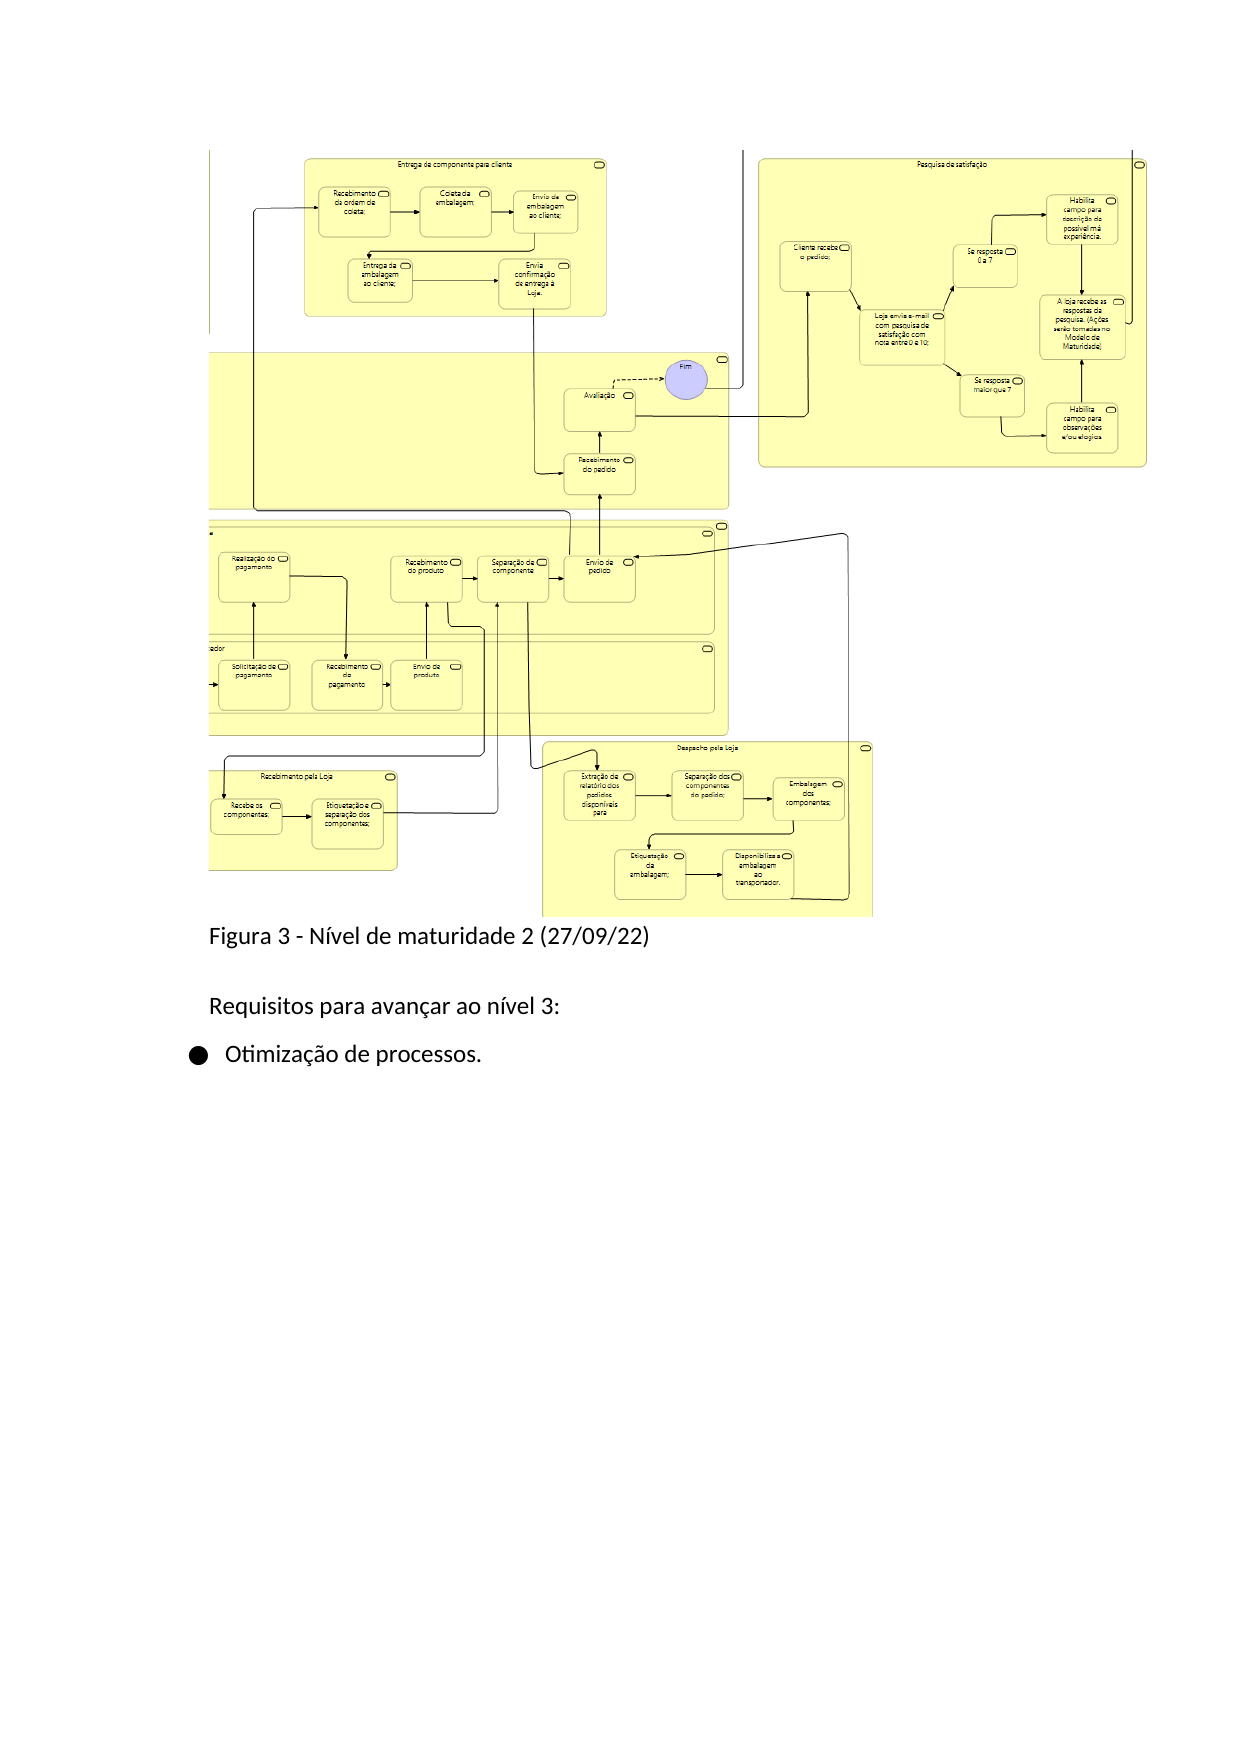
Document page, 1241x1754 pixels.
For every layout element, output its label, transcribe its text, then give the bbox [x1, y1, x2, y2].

text Requisitos para avançar ao nível 3: [150, 991, 1090, 1021]
text Figura 3 - Nível de maturidade 2 (27/09/22) [150, 921, 1090, 951]
list Otimização de processos. [187, 1026, 1090, 1077]
